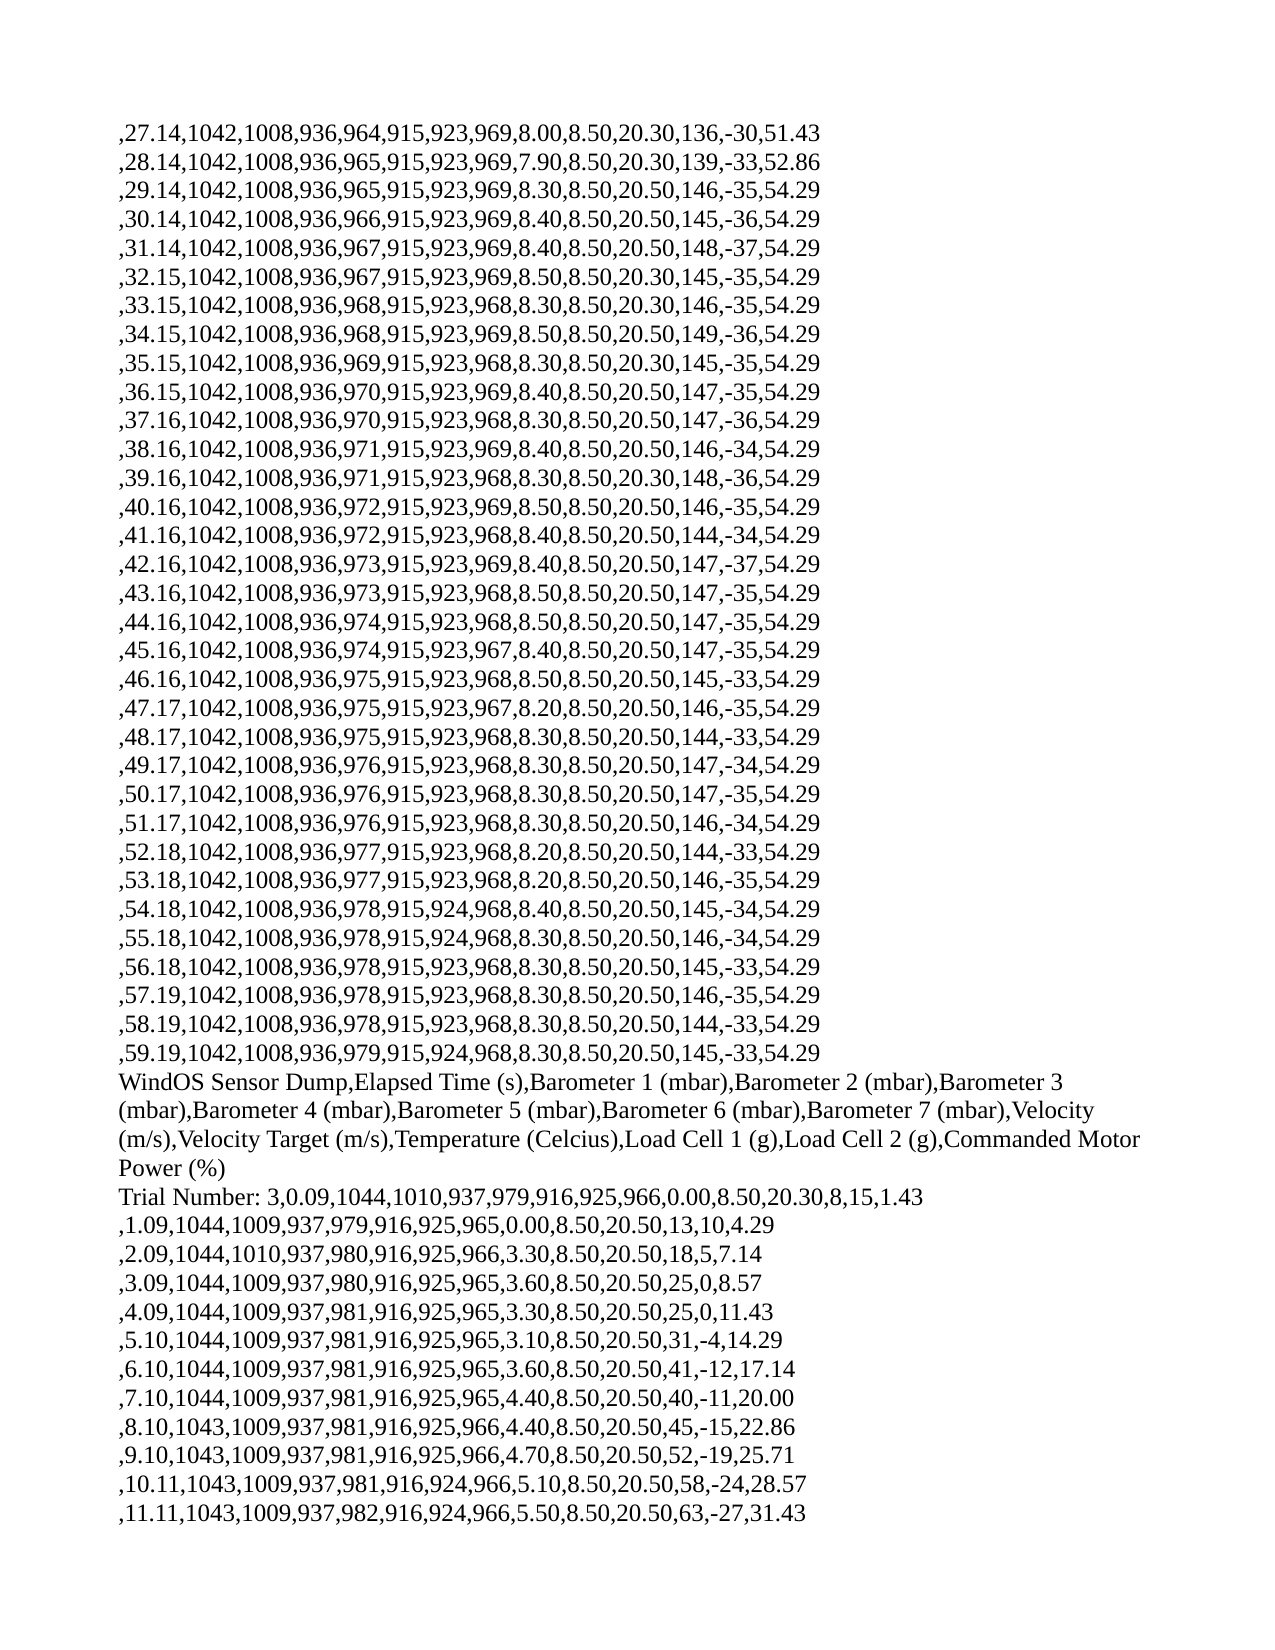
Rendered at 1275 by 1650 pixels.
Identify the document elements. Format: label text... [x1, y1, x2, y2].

text ,1.09,1044,1009,937,979,916,925,965,0.00,8.50,20.50,13,10,4.29 [118, 1211, 1157, 1239]
text ,32.15,1042,1008,936,967,915,923,969,8.50,8.50,20.30,145,-35,54.29 [118, 262, 1157, 291]
text ,41.16,1042,1008,936,972,915,923,968,8.40,8.50,20.50,144,-34,54.29 [118, 521, 1157, 549]
text ,36.15,1042,1008,936,970,915,923,969,8.40,8.50,20.50,147,-35,54.29 [118, 377, 1157, 406]
text ,28.14,1042,1008,936,965,915,923,969,7.90,8.50,20.30,139,-33,52.86 [118, 147, 1157, 176]
text ,4.09,1044,1009,937,981,916,925,965,3.30,8.50,20.50,25,0,11.43 [118, 1297, 1157, 1326]
text ,57.19,1042,1008,936,978,915,923,968,8.30,8.50,20.50,146,-35,54.29 [118, 981, 1157, 1009]
text ,48.17,1042,1008,936,975,915,923,968,8.30,8.50,20.50,144,-33,54.29 [118, 722, 1157, 751]
text ,30.14,1042,1008,936,966,915,923,969,8.40,8.50,20.50,145,-36,54.29 [118, 204, 1157, 233]
text ,45.16,1042,1008,936,974,915,923,967,8.40,8.50,20.50,147,-35,54.29 [118, 636, 1157, 664]
text ,49.17,1042,1008,936,976,915,923,968,8.30,8.50,20.50,147,-34,54.29 [118, 751, 1157, 779]
text ,44.16,1042,1008,936,974,915,923,968,8.50,8.50,20.50,147,-35,54.29 [118, 607, 1157, 636]
text ,10.11,1043,1009,937,981,916,924,966,5.10,8.50,20.50,58,-24,28.57 [118, 1469, 1157, 1498]
text ,52.18,1042,1008,936,977,915,923,968,8.20,8.50,20.50,144,-33,54.29 [118, 837, 1157, 866]
text ,46.16,1042,1008,936,975,915,923,968,8.50,8.50,20.50,145,-33,54.29 [118, 664, 1157, 693]
text ,54.18,1042,1008,936,978,915,924,968,8.40,8.50,20.50,145,-34,54.29 [118, 894, 1157, 923]
text ,2.09,1044,1010,937,980,916,925,966,3.30,8.50,20.50,18,5,7.14 [118, 1239, 1157, 1268]
text ,8.10,1043,1009,937,981,916,925,966,4.40,8.50,20.50,45,-15,22.86 [118, 1412, 1157, 1441]
text WindOS Sensor Dump,Elapsed Time (s),Barometer 1 (mbar),Barometer 2 (mbar),Barometer 3 (mbar),Barometer 4 (mbar),Barometer 5 (mbar),Barometer 6 (mbar),Barometer 7 (mbar),Velocity (m/s),Velocity Target (m/s),Temperature (Celcius),Load Cell 1 (g),Load Cell 2 (g),Commanded Motor Power (%) [118, 1067, 1157, 1182]
text ,56.18,1042,1008,936,978,915,923,968,8.30,8.50,20.50,145,-33,54.29 [118, 952, 1157, 981]
text ,7.10,1044,1009,937,981,916,925,965,4.40,8.50,20.50,40,-11,20.00 [118, 1383, 1157, 1412]
text ,29.14,1042,1008,936,965,915,923,969,8.30,8.50,20.50,146,-35,54.29 [118, 176, 1157, 204]
text ,11.11,1043,1009,937,982,916,924,966,5.50,8.50,20.50,63,-27,31.43 [118, 1498, 1157, 1527]
text ,5.10,1044,1009,937,981,916,925,965,3.10,8.50,20.50,31,-4,14.29 [118, 1326, 1157, 1354]
text ,9.10,1043,1009,937,981,916,925,966,4.70,8.50,20.50,52,-19,25.71 [118, 1441, 1157, 1469]
text ,34.15,1042,1008,936,968,915,923,969,8.50,8.50,20.50,149,-36,54.29 [118, 319, 1157, 348]
text ,37.16,1042,1008,936,970,915,923,968,8.30,8.50,20.50,147,-36,54.29 [118, 406, 1157, 434]
text ,38.16,1042,1008,936,971,915,923,969,8.40,8.50,20.50,146,-34,54.29 [118, 434, 1157, 463]
text ,53.18,1042,1008,936,977,915,923,968,8.20,8.50,20.50,146,-35,54.29 [118, 866, 1157, 894]
text ,31.14,1042,1008,936,967,915,923,969,8.40,8.50,20.50,148,-37,54.29 [118, 233, 1157, 262]
text ,3.09,1044,1009,937,980,916,925,965,3.60,8.50,20.50,25,0,8.57 [118, 1268, 1157, 1297]
text ,50.17,1042,1008,936,976,915,923,968,8.30,8.50,20.50,147,-35,54.29 [118, 779, 1157, 808]
text ,43.16,1042,1008,936,973,915,923,968,8.50,8.50,20.50,147,-35,54.29 [118, 578, 1157, 607]
text ,47.17,1042,1008,936,975,915,923,967,8.20,8.50,20.50,146,-35,54.29 [118, 693, 1157, 722]
text ,58.19,1042,1008,936,978,915,923,968,8.30,8.50,20.50,144,-33,54.29 [118, 1009, 1157, 1038]
text ,6.10,1044,1009,937,981,916,925,965,3.60,8.50,20.50,41,-12,17.14 [118, 1354, 1157, 1383]
text ,40.16,1042,1008,936,972,915,923,969,8.50,8.50,20.50,146,-35,54.29 [118, 492, 1157, 521]
text ,35.15,1042,1008,936,969,915,923,968,8.30,8.50,20.30,145,-35,54.29 [118, 348, 1157, 377]
text ,51.17,1042,1008,936,976,915,923,968,8.30,8.50,20.50,146,-34,54.29 [118, 808, 1157, 837]
text Trial Number: 3,0.09,1044,1010,937,979,916,925,966,0.00,8.50,20.30,8,15,1.43 [118, 1182, 1157, 1211]
text ,39.16,1042,1008,936,971,915,923,968,8.30,8.50,20.30,148,-36,54.29 [118, 463, 1157, 492]
text ,55.18,1042,1008,936,978,915,924,968,8.30,8.50,20.50,146,-34,54.29 [118, 923, 1157, 952]
text ,42.16,1042,1008,936,973,915,923,969,8.40,8.50,20.50,147,-37,54.29 [118, 549, 1157, 578]
text ,33.15,1042,1008,936,968,915,923,968,8.30,8.50,20.30,146,-35,54.29 [118, 291, 1157, 319]
text ,59.19,1042,1008,936,979,915,924,968,8.30,8.50,20.50,145,-33,54.29 [118, 1038, 1157, 1067]
text ,27.14,1042,1008,936,964,915,923,969,8.00,8.50,20.30,136,-30,51.43 [118, 118, 1157, 147]
